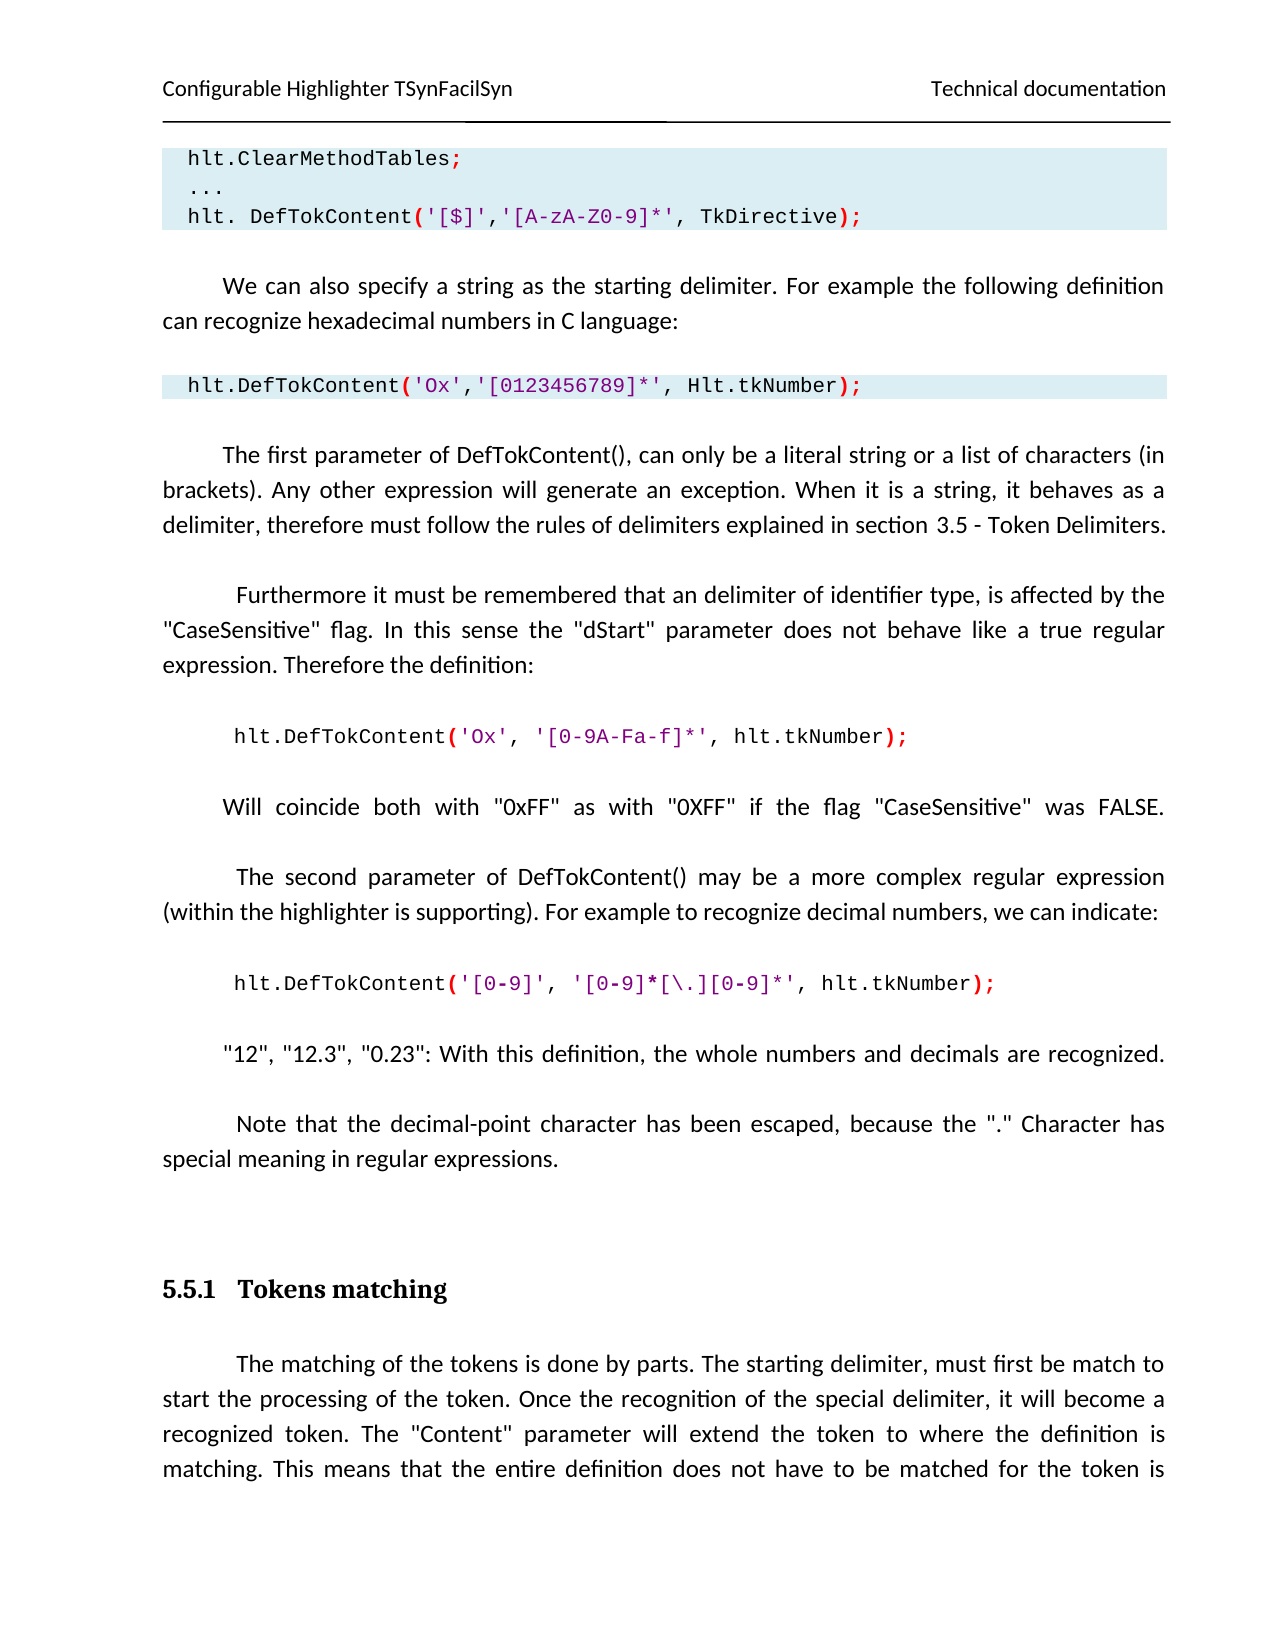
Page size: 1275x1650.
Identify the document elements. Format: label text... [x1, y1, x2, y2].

text The matching of the tokens is done by parts. The starting delimiter, must first be match to start the processing of the token. Once the recognition of the special delimiter, it will become a recognized token. The "Content" parameter will extend the token to where the definition is matching. This means that the entire definition does not have to be matched for the token is [162, 1348, 1167, 1484]
text ... [162, 177, 1167, 201]
text hlt.ClearMethodTables; [162, 148, 1167, 171]
text hlt.DefTokContent('Ox','[0123456789]*', Hlt.tkNumber); [162, 375, 1167, 399]
text We can also specify a string as the starting delimiter. For example the following definition can recognize hexadecimal numbers in C language: [162, 270, 1167, 336]
text "12", "12.3", "0.23": With this definition, the whole numbers and decimals are recognized. Note that the decimal-point character has been escaped, because the "." Character has special meaning in regular expressions. [162, 1038, 1167, 1173]
text hlt. DefTokContent('[$]','[A-zA-Z0-9]*', TkDirective); [162, 206, 1167, 230]
text hlt.DefTokContent('[0-9]', '[0-9]*[\.][0-9]*', hlt.tkNumber); [162, 966, 1167, 997]
text Will coincide both with "0xFF" as with "0XFF" if the flag "CaseSensitive" was FALSE. The second parameter of DefTokContent() may be a more complex regular expression (within the highlighter is supporting). For example to recognize decimal numbers, we can indicate: [162, 791, 1167, 927]
subtitle Tokens matching [162, 1274, 1167, 1306]
text The first parameter of DefTokContent(), can only be a literal string or a list of characters (in brackets). Any other expression will generate an exception. When it is a string, it behaves as a delimiter, therefore must follow the rules of delimiters explained in section 3.5 - Token Delimiters. Furthermore it must be remembered that an delimiter of identifier type, is affected by the "CaseSensitive" flag. In this sense the "dStart" parameter does not behave like a true regular expression. Therefore the definition: [162, 440, 1167, 680]
text hlt.DefTokContent('Ox', '[0-9A-Fa-f]*', hlt.tkNumber); [162, 720, 1167, 750]
